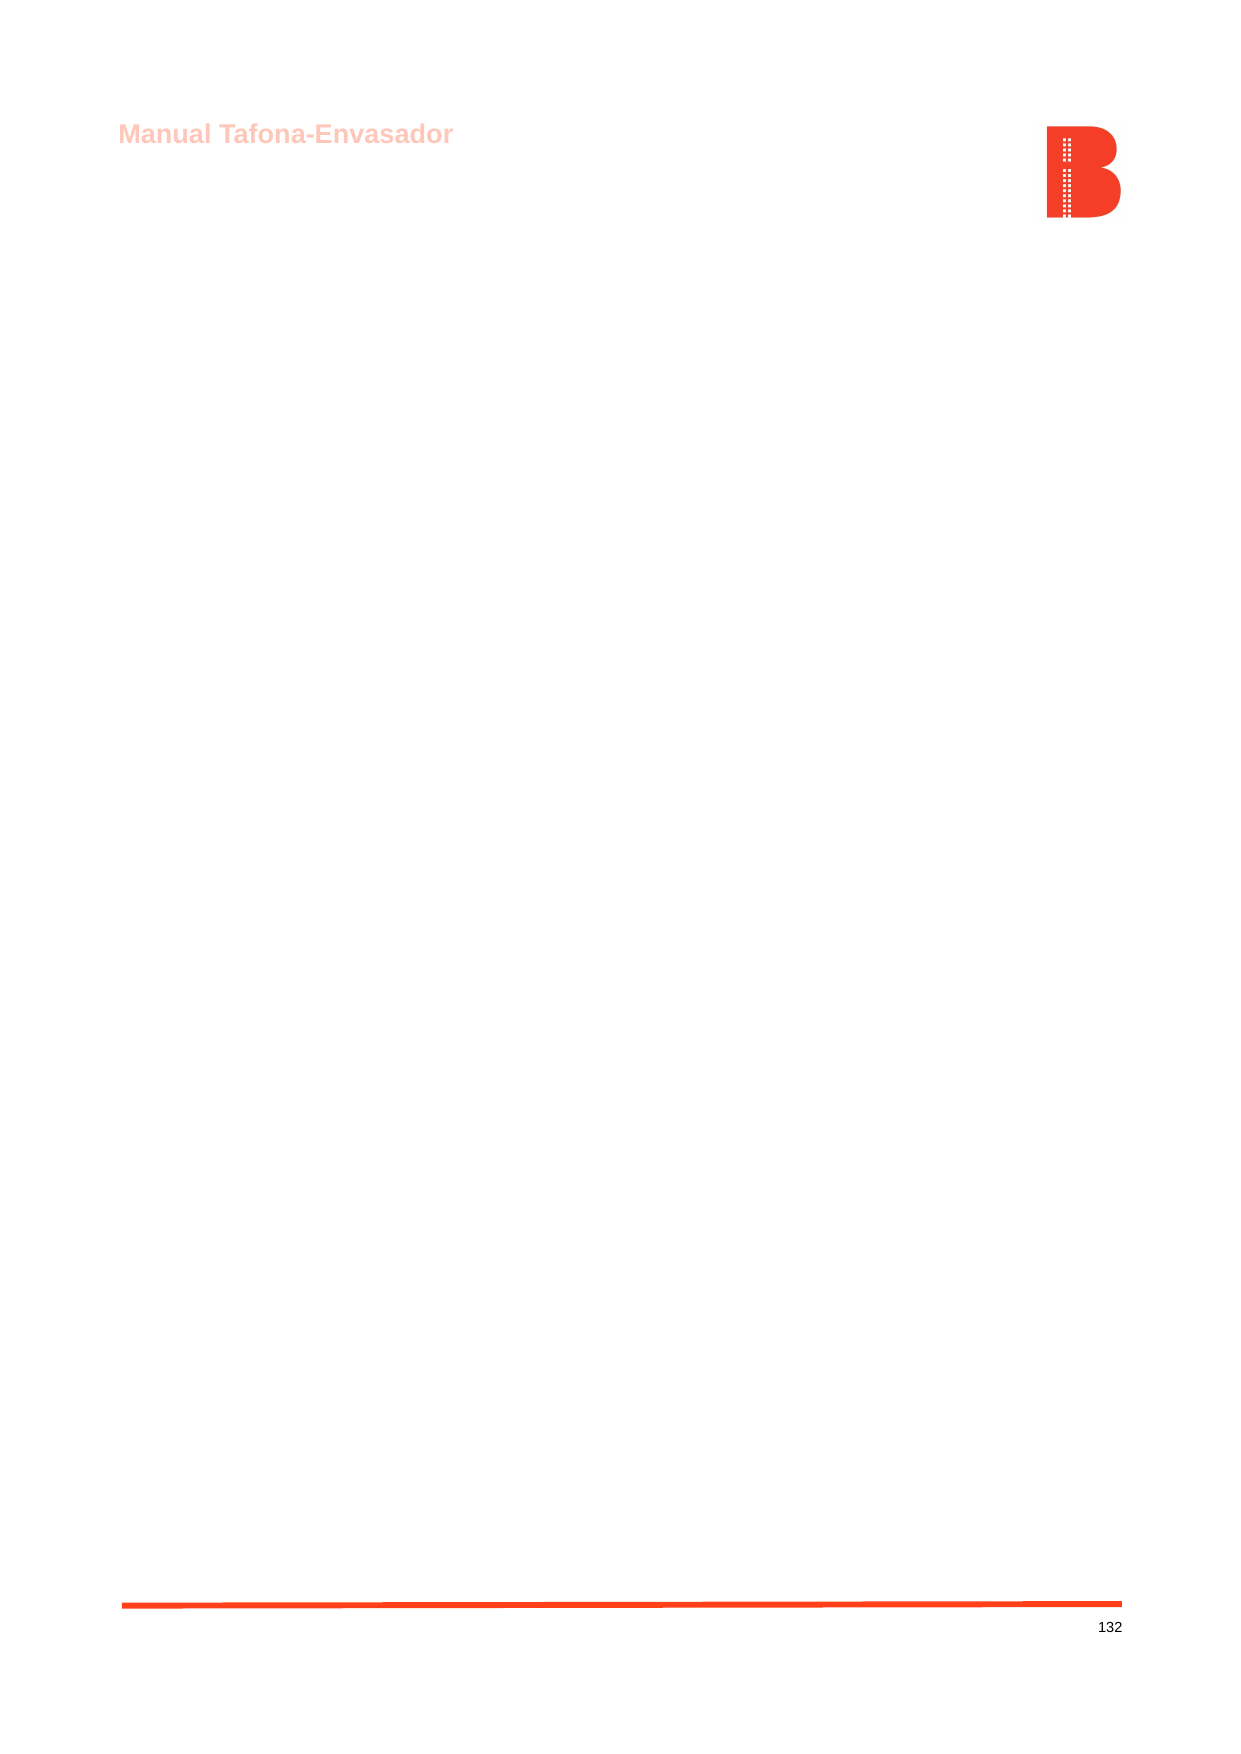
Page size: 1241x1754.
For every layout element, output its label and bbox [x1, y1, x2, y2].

picture [1036, 124, 1130, 221]
